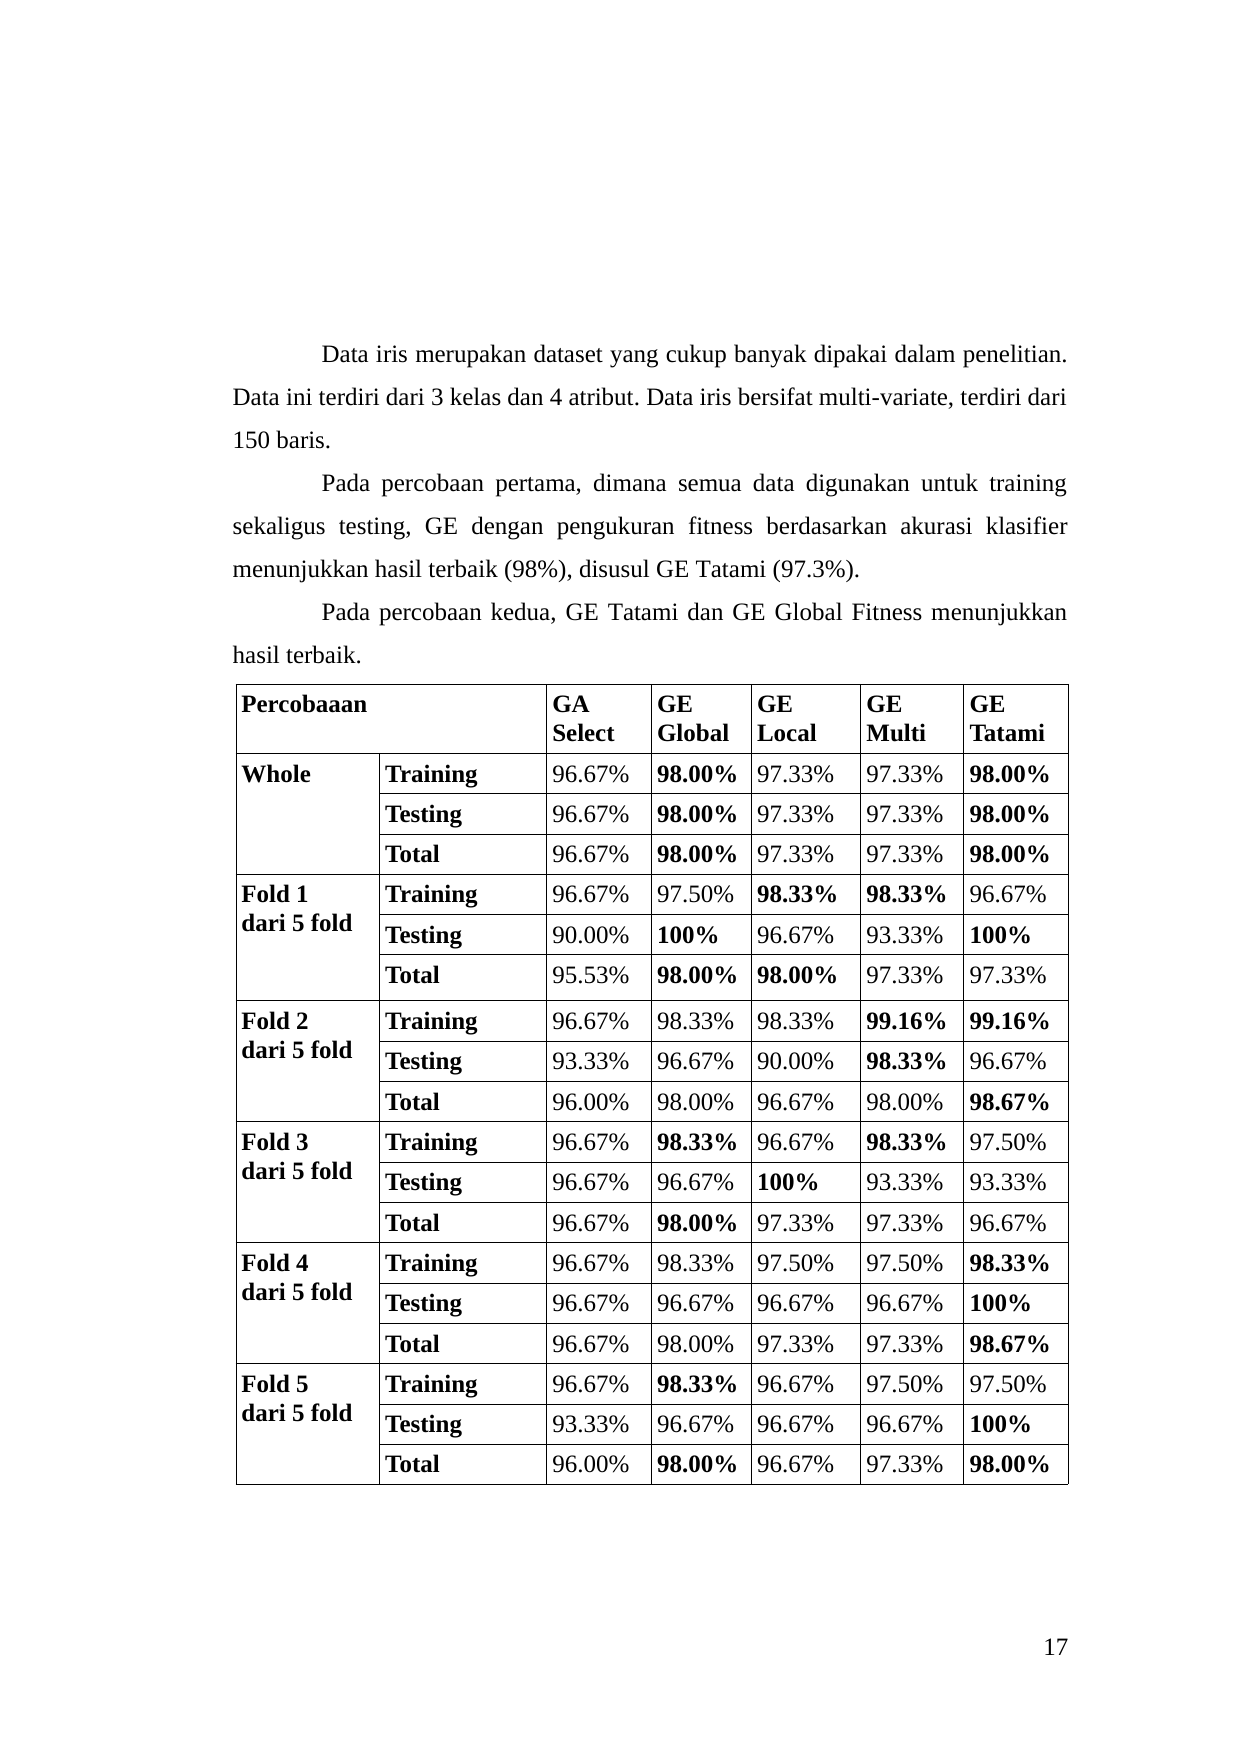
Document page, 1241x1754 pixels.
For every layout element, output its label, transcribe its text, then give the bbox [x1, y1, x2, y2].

table_cell 97.33% [861, 1324, 963, 1363]
table_cell Testing [380, 1042, 546, 1081]
table_cell 97.50% [752, 1243, 860, 1282]
table_cell 97.33% [861, 1203, 963, 1242]
table_cell 96.67% [752, 1082, 860, 1121]
table_cell 96.67% [547, 1001, 651, 1041]
table_cell Testing [380, 1163, 546, 1202]
table_header Percobaaan [237, 685, 546, 753]
table_cell 97.33% [752, 794, 860, 833]
table_cell 98.33% [752, 875, 860, 914]
table_cell 98.00% [652, 835, 751, 874]
table_cell Testing [380, 915, 546, 954]
table_cell Training [380, 1122, 546, 1162]
table_cell 96.67% [964, 1042, 1068, 1081]
table_cell 96.67% [752, 1364, 860, 1403]
table_cell 97.33% [861, 1445, 963, 1484]
table_cell 98.00% [964, 754, 1068, 793]
table_cell 90.00% [752, 1042, 860, 1081]
table_cell 93.33% [861, 915, 963, 954]
table_header GE Tatami [964, 685, 1068, 753]
table_cell Training [380, 875, 546, 914]
table_cell 96.00% [547, 1445, 651, 1484]
table_cell 97.50% [964, 1122, 1068, 1162]
table_cell 96.67% [547, 1284, 651, 1323]
table_cell Total [380, 955, 546, 1000]
table_cell 97.33% [964, 955, 1068, 1000]
table_cell 99.16% [861, 1001, 963, 1041]
table_cell 96.67% [861, 1405, 963, 1444]
table_cell 96.67% [547, 835, 651, 874]
table_cell Testing [380, 794, 546, 833]
table_cell 100% [964, 915, 1068, 954]
table_cell 98.00% [964, 1445, 1068, 1484]
table_cell Training [380, 1243, 546, 1282]
table_cell 96.67% [547, 1122, 651, 1162]
table_cell Training [380, 754, 546, 793]
table_cell 100% [752, 1163, 860, 1202]
table_cell 99.16% [964, 1001, 1068, 1041]
table_cell 96.67% [547, 1203, 651, 1242]
table_cell 100% [964, 1284, 1068, 1323]
table_cell 96.67% [547, 1364, 651, 1403]
table_cell 98.33% [652, 1243, 751, 1282]
table_cell 96.67% [547, 1324, 651, 1363]
table_cell 96.67% [547, 875, 651, 914]
table_cell 97.33% [861, 835, 963, 874]
table_cell 96.67% [547, 1243, 651, 1282]
table_cell Total [380, 1324, 546, 1363]
table_cell 100% [652, 915, 751, 954]
table_cell 97.33% [752, 1324, 860, 1363]
table_cell 96.67% [752, 1284, 860, 1323]
table_cell 96.00% [547, 1082, 651, 1121]
table_cell Fold 2 dari 5 fold [237, 1001, 379, 1121]
table_cell Testing [380, 1284, 546, 1323]
table_cell 98.00% [964, 835, 1068, 874]
table_cell Total [380, 1082, 546, 1121]
table_cell 97.50% [964, 1364, 1068, 1403]
table_cell Total [380, 1445, 546, 1484]
table_cell 98.00% [964, 794, 1068, 833]
table_cell 97.33% [861, 955, 963, 1000]
table_cell Training [380, 1364, 546, 1403]
table_cell 98.33% [861, 1042, 963, 1081]
table_cell 98.33% [861, 875, 963, 914]
table_cell Testing [380, 1405, 546, 1444]
table_cell 96.67% [547, 754, 651, 793]
table_cell 97.50% [861, 1364, 963, 1403]
table_cell 98.33% [861, 1122, 963, 1162]
table_cell 96.67% [652, 1284, 751, 1323]
table_cell 98.33% [964, 1243, 1068, 1282]
table_cell 97.33% [752, 835, 860, 874]
table_cell 98.00% [652, 1203, 751, 1242]
table_cell 96.67% [652, 1163, 751, 1202]
table_cell 97.33% [861, 794, 963, 833]
table_cell Fold 4 dari 5 fold [237, 1243, 379, 1363]
text Pada percobaan pertama, dimana semua data digunakan untuk training sekaligus testing, GE dengan pengukuran fitness berdasarkan akurasi klasifier menunjukkan hasil terbaik (98%), disusul GE Tatami (97.3%). [232, 468, 1068, 583]
table_cell 98.00% [652, 1445, 751, 1484]
table_cell 97.33% [752, 754, 860, 793]
table_cell 98.33% [652, 1364, 751, 1403]
table_cell 90.00% [547, 915, 651, 954]
table_cell 98.00% [861, 1082, 963, 1121]
table_cell 100% [964, 1405, 1068, 1444]
table_cell 96.67% [752, 1405, 860, 1444]
table_header GE Global [652, 685, 751, 753]
table_cell 98.00% [652, 754, 751, 793]
table_cell 98.00% [752, 955, 860, 1000]
text Pada percobaan kedua, GE Tatami dan GE Global Fitness menunjukkan hasil terbaik. [232, 597, 1068, 669]
table_cell 98.33% [752, 1001, 860, 1041]
table_cell Fold 5 dari 5 fold [237, 1364, 379, 1484]
table_cell 96.67% [547, 794, 651, 833]
table_cell 98.00% [652, 794, 751, 833]
table_cell 96.67% [547, 1163, 651, 1202]
table_cell 96.67% [964, 875, 1068, 914]
table_cell 96.67% [964, 1203, 1068, 1242]
table_cell 98.00% [652, 1082, 751, 1121]
table_cell 95.53% [547, 955, 651, 1000]
table_cell 98.00% [652, 1324, 751, 1363]
text Data iris merupakan dataset yang cukup banyak dipakai dalam penelitian. Data ini terdiri dari 3 kelas dan 4 atribut. Data iris bersifat multi-variate, terdiri dari 150 baris. [232, 339, 1068, 454]
table_cell Total [380, 835, 546, 874]
table_cell 98.33% [652, 1001, 751, 1041]
table_cell Whole [237, 754, 379, 874]
table_cell 97.33% [861, 754, 963, 793]
table_cell 96.67% [652, 1405, 751, 1444]
table_cell Total [380, 1203, 546, 1242]
table_cell 98.67% [964, 1082, 1068, 1121]
table_cell 98.33% [652, 1122, 751, 1162]
table_cell Fold 3 dari 5 fold [237, 1122, 379, 1242]
table_cell 98.67% [964, 1324, 1068, 1363]
table_cell 93.33% [547, 1042, 651, 1081]
table_cell 96.67% [861, 1284, 963, 1323]
table_cell 93.33% [547, 1405, 651, 1444]
table_cell 98.00% [652, 955, 751, 1000]
table_header GE Local [752, 685, 860, 753]
table_cell Fold 1 dari 5 fold [237, 875, 379, 1000]
table_cell 96.67% [752, 1122, 860, 1162]
table_cell 97.50% [861, 1243, 963, 1282]
table_cell 93.33% [861, 1163, 963, 1202]
table_cell 93.33% [964, 1163, 1068, 1202]
table_cell 97.33% [752, 1203, 860, 1242]
table_header GA Select [547, 685, 651, 753]
table_cell 96.67% [752, 1445, 860, 1484]
table_cell 96.67% [652, 1042, 751, 1081]
table_header GE Multi [861, 685, 963, 753]
table_cell 96.67% [752, 915, 860, 954]
table_cell Training [380, 1001, 546, 1041]
table_cell 97.50% [652, 875, 751, 914]
